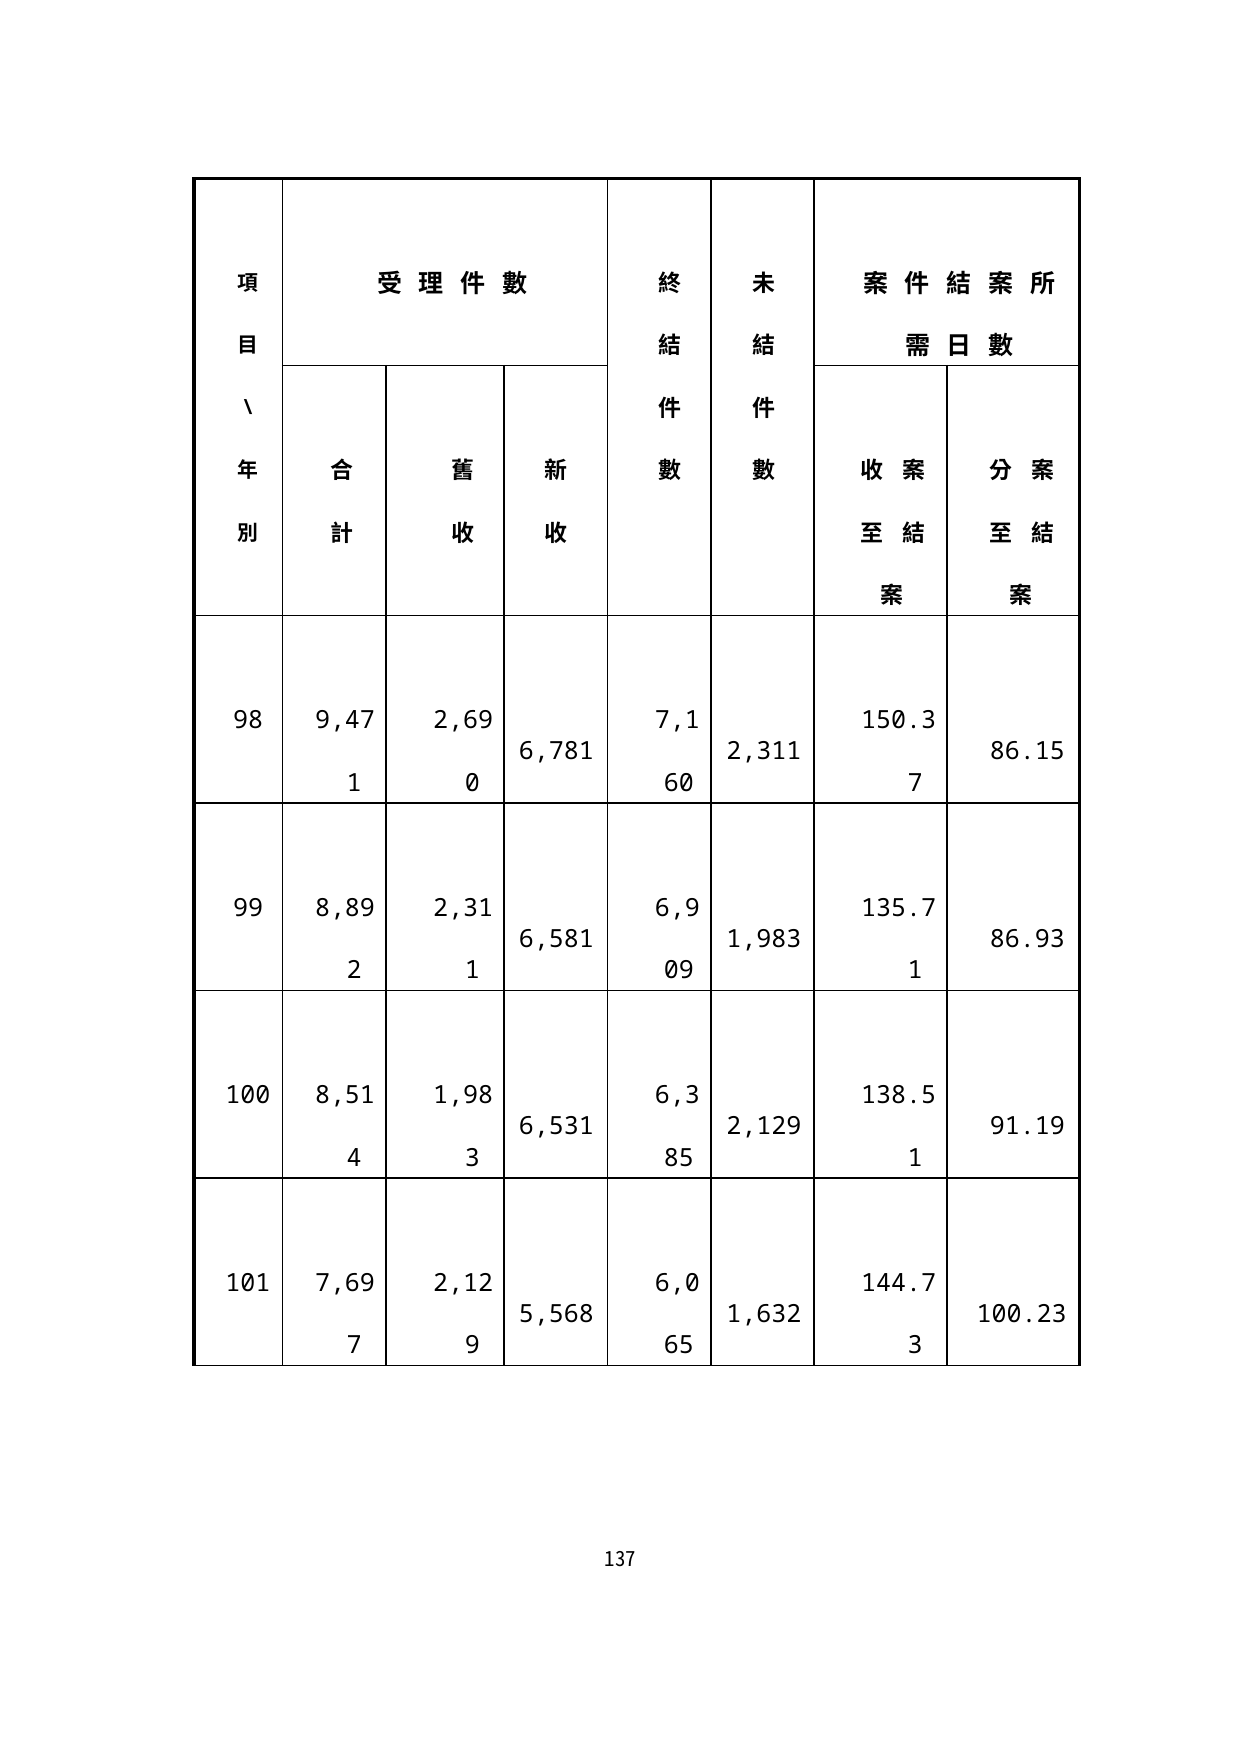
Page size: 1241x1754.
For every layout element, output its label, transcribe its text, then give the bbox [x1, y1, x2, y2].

table_cell 1,983 [712, 804, 813, 990]
table_header 案件結案所需日數 [815, 180, 1078, 365]
table_cell 138.51 [815, 991, 946, 1177]
table_cell 2,311 [712, 616, 813, 802]
table_cell 135.71 [815, 804, 946, 990]
table_cell 7,160 [608, 616, 710, 802]
table_cell 合計 [283, 366, 385, 615]
table_cell 1,983 [387, 991, 503, 1177]
table_cell 2,129 [712, 991, 813, 1177]
table_cell 6,531 [505, 991, 607, 1177]
table_cell 91.19 [948, 991, 1078, 1177]
table_cell 1,632 [712, 1179, 813, 1365]
table_cell 新收 [505, 366, 607, 615]
table_header 未結 件數 [712, 180, 813, 615]
table_cell 86.93 [948, 804, 1078, 990]
table_cell 144.73 [815, 1179, 946, 1365]
table_header 終結 件數 [608, 180, 710, 615]
table_cell 舊收 [387, 366, 503, 615]
table_cell 7,697 [283, 1179, 385, 1365]
table_cell 86.15 [948, 616, 1078, 802]
table_cell 150.37 [815, 616, 946, 802]
table_cell 2,311 [387, 804, 503, 990]
table_cell 8,514 [283, 991, 385, 1177]
table_cell 2,129 [387, 1179, 503, 1365]
table_header 受理件數 [283, 180, 607, 365]
table_cell 98 [196, 616, 282, 802]
table_cell 6,781 [505, 616, 607, 802]
table_cell 5,568 [505, 1179, 607, 1365]
table_header 項目\ 年別 [196, 180, 282, 615]
table_cell 9,471 [283, 616, 385, 802]
table_cell 分案至結案 [948, 366, 1078, 615]
table_cell 99 [196, 804, 282, 990]
table_cell 6,581 [505, 804, 607, 990]
table_cell 100.23 [948, 1179, 1078, 1365]
table_cell 101 [196, 1179, 282, 1365]
table_cell 6,385 [608, 991, 710, 1177]
table_cell 6,065 [608, 1179, 710, 1365]
table_cell 收案至結案 [815, 366, 946, 615]
table_cell 8,892 [283, 804, 385, 990]
table_cell 6,909 [608, 804, 710, 990]
table_cell 2,690 [387, 616, 503, 802]
table_cell 100 [196, 991, 282, 1177]
